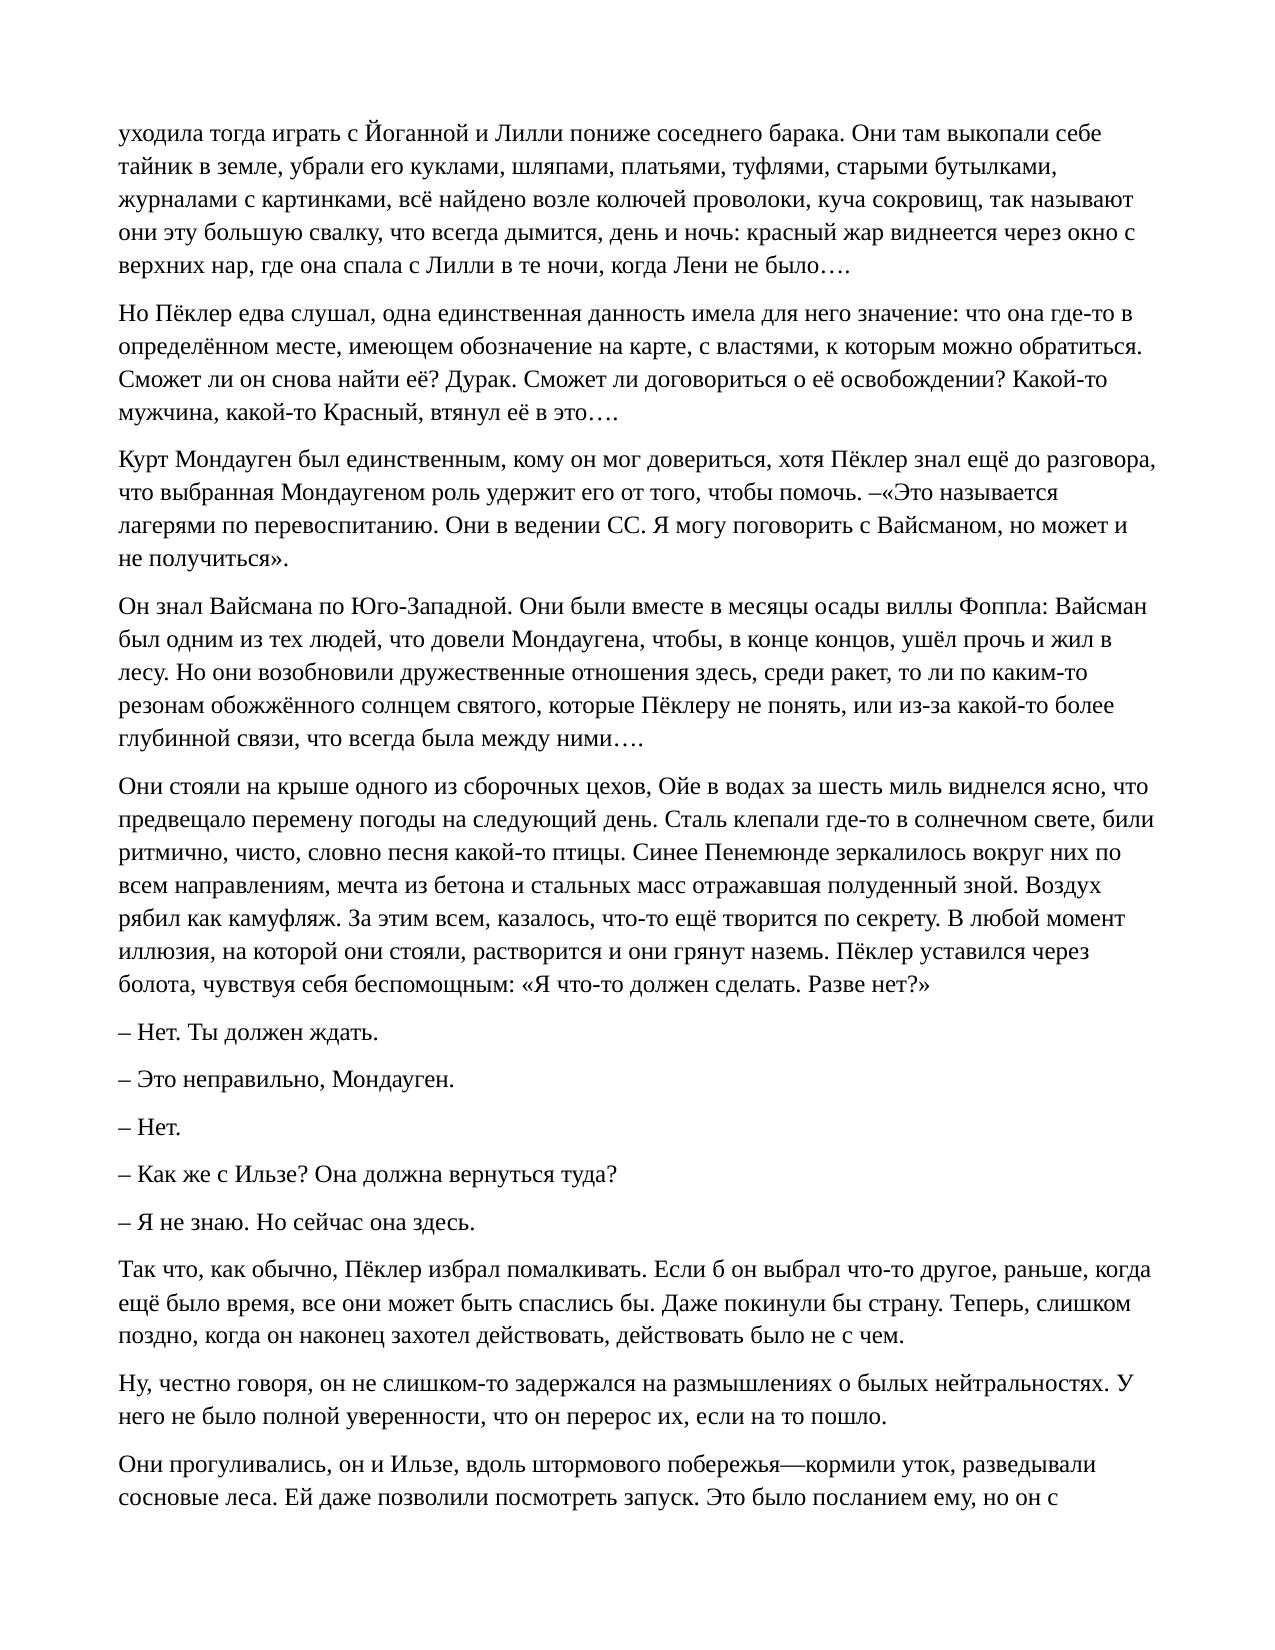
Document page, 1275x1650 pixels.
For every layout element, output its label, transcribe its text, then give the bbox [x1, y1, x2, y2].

text Они стояли на крыше одного из сборочных цехов, Ойе в водах за шесть миль виднелся ясно, что предвещало перемену погоды на следующий день. Сталь клепали где-то в солнечном свете, били ритмично, чисто, словно песня какой-то птицы. Синее Пенемюнде зеркалилось вокруг них по всем направлениям, мечта из бетона и стальных масс отражавшая полуденный зной. Воздух рябил как камуфляж. За этим всем, казалось, что-то ещё творится по секрету. В любой момент иллюзия, на которой они стояли, растворится и они грянут наземь. Пёклер уставился через болота, чувствуя себя беспомощным: «Я что-то должен сделать. Разве нет?» [118, 771, 1157, 998]
text уходила тогда играть с Йоганной и Лилли пониже соседнего барака. Они там выкопали себе тайник в земле, убрали его куклами, шляпами, платьями, туфлями, старыми бутылками, журналами с картинками, всё найдено возле колючей проволоки, куча сокровищ, так называют они эту большую свалку, что всегда дымится, день и ночь: красный жар виднеется через окно с верхних нар, где она спала с Лилли в те ночи, когда Лени не было…. [118, 118, 1157, 279]
text Курт Мондауген был единственным, кому он мог довериться, хотя Пёклер знал ещё до разговора, что выбранная Мондаугеном роль удержит его от того, чтобы помочь. –«Это называется лагерями по перевоспитанию. Они в ведении СС. Я могу поговорить с Вайсманом, но может и не получиться». [118, 444, 1157, 572]
text – Нет. Ты должен ждать. [118, 1017, 1157, 1045]
text Но Пёклер едва слушал, одна единственная данность имела для него значение: что она где-то в определённом месте, имеющем обозначение на карте, с властями, к которым можно обратиться. Сможет ли он снова найти её? Дурак. Сможет ли договориться о её освобождении? Какой-то мужчина, какой-то Красный, втянул её в это…. [118, 298, 1157, 426]
text Они прогуливались, он и Ильзе, вдоль штормового побережья—кормили уток, разведывали сосновые леса. Ей даже позволили посмотреть запуск. Это было посланием ему, но он с [118, 1449, 1157, 1511]
text – Нет. [118, 1112, 1157, 1141]
text – Я не знаю. Но сейчас она здесь. [118, 1207, 1157, 1236]
text – Это неправильно, Мондауген. [118, 1064, 1157, 1093]
text Ну, честно говоря, он не слишком-то задержался на размышлениях о былых нейтральностях. У него не было полной уверенности, что он перерос их, если на то пошло. [118, 1368, 1157, 1430]
text – Как же с Ильзе? Она должна вернуться туда? [118, 1159, 1157, 1188]
text Он знал Вайсмана по Юго-Западной. Они были вместе в месяцы осады виллы Фоппла: Вайсман был одним из тех людей, что довели Мондаугена, чтобы, в конце концов, ушёл прочь и жил в лесу. Но они возобновили дружественные отношения здесь, среди ракет, то ли по каким-то резонам обожжённого солнцем святого, которые Пёклеру не понять, или из-за какой-то более глубинной связи, что всегда была между ними…. [118, 591, 1157, 752]
text Так что, как обычно, Пёклер избрал помалкивать. Если б он выбрал что-то другое, раньше, когда ещё было время, все они может быть спаслись бы. Даже покинули бы страну. Теперь, слишком поздно, когда он наконец захотел действовать, действовать было не с чем. [118, 1254, 1157, 1349]
